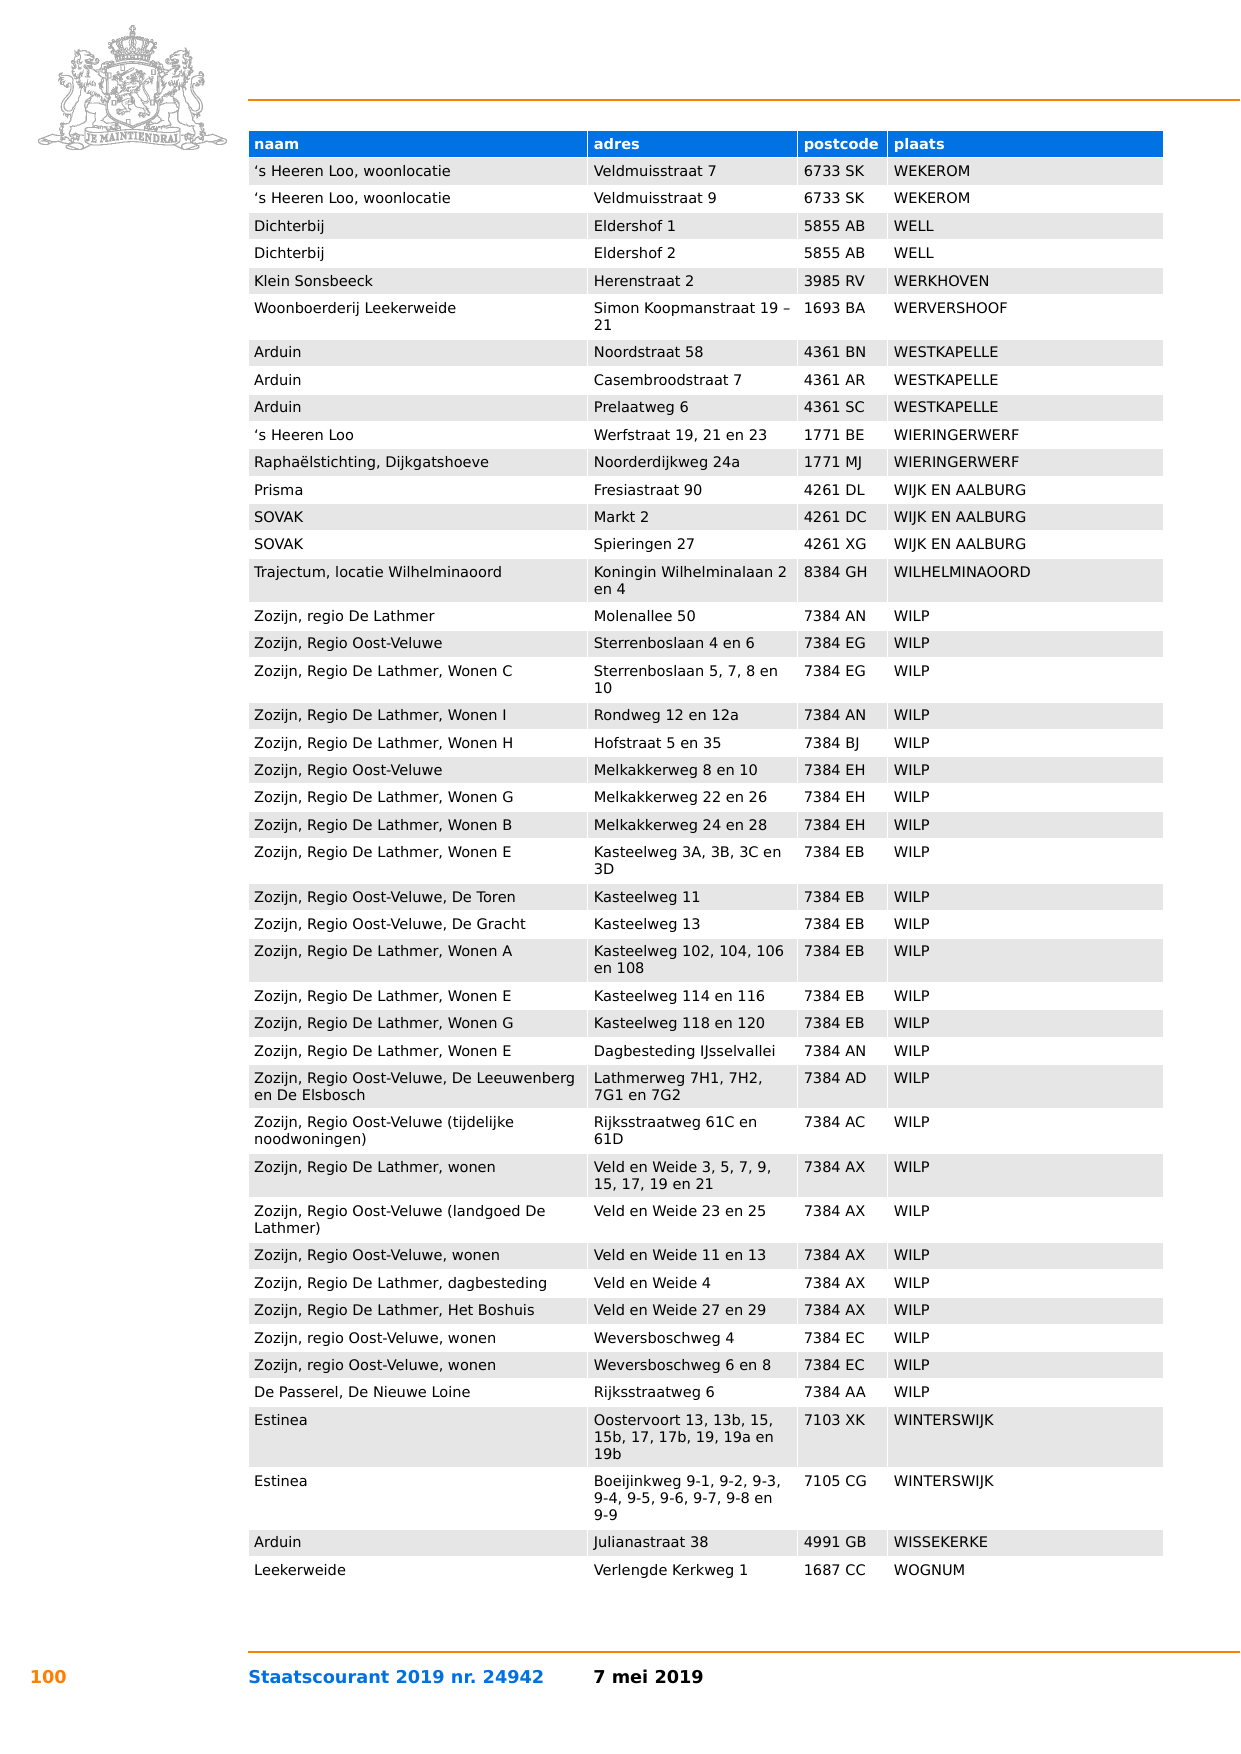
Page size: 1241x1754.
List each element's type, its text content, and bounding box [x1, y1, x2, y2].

table_cell Prelaatweg 6 [588, 395, 797, 421]
table_cell Leekerweide [249, 1557, 587, 1583]
table_cell 7384 AX [798, 1270, 887, 1296]
table_cell 7384 EG [798, 631, 887, 657]
table_cell 7105 CG [798, 1468, 887, 1529]
table_cell Dagbesteding IJsselvallei [588, 1038, 797, 1064]
table_cell 7384 AX [798, 1298, 887, 1324]
table_cell Casembroodstraat 7 [588, 367, 797, 393]
table_cell WILP [888, 1198, 1163, 1242]
table_cell Zozijn, regio Oost-Veluwe, wonen [249, 1325, 587, 1351]
table_cell Eldershof 1 [588, 213, 797, 239]
table_cell Prisma [249, 477, 587, 503]
table_cell Zozijn, Regio Oost-Veluwe, wonen [249, 1243, 587, 1269]
table_cell 7384 EH [798, 757, 887, 783]
table_cell Zozijn, Regio De Lathmer, dagbesteding [249, 1270, 587, 1296]
table_cell Zozijn, Regio Oost-Veluwe [249, 757, 587, 783]
table_cell 7384 AN [798, 1038, 887, 1064]
table_cell Zozijn, Regio Oost-Veluwe, De Leeuwenberg en De Elsbosch [249, 1065, 587, 1108]
table_cell Dichterbij [249, 213, 587, 239]
table_cell 7384 AX [798, 1243, 887, 1269]
table_cell Zozijn, Regio De Lathmer, Wonen G [249, 1010, 587, 1037]
table_cell 4361 AR [798, 367, 887, 393]
table_cell Estinea [249, 1468, 587, 1529]
table_cell WILP [888, 812, 1163, 838]
table_cell WILP [888, 1243, 1163, 1269]
table_cell Kasteelweg 114 en 116 [588, 983, 797, 1009]
table_cell Julianastraat 38 [588, 1530, 797, 1556]
table_cell Veld en Weide 23 en 25 [588, 1198, 797, 1242]
table_cell Arduin [249, 1530, 587, 1556]
table_cell Zozijn, Regio Oost-Veluwe, De Toren [249, 884, 587, 910]
table_cell Zozijn, Regio De Lathmer, Wonen G [249, 785, 587, 811]
table_cell 7384 EC [798, 1352, 887, 1378]
table_cell Zozijn, Regio De Lathmer, Wonen I [249, 703, 587, 729]
table_cell WILP [888, 1270, 1163, 1296]
table_cell WILP [888, 1352, 1163, 1378]
table_cell Veld en Weide 3, 5, 7, 9, 15, 17, 19 en 21 [588, 1154, 797, 1197]
table_cell Arduin [249, 367, 587, 393]
table_cell Zozijn, regio Oost-Veluwe, wonen [249, 1352, 587, 1378]
table_cell Kasteelweg 13 [588, 911, 797, 937]
table_cell WILP [888, 631, 1163, 657]
table_cell Rijksstraatweg 61C en 61D [588, 1110, 797, 1153]
table_cell Zozijn, Regio De Lathmer, Wonen A [249, 939, 587, 982]
table_cell Boeijinkweg 9-1, 9-2, 9-3, 9-4, 9-5, 9-6, 9-7, 9-8 en 9-9 [588, 1468, 797, 1529]
table_cell WOGNUM [888, 1557, 1163, 1583]
table_cell 7384 EB [798, 839, 887, 883]
table_cell WILP [888, 603, 1163, 629]
table_cell WILP [888, 1380, 1163, 1406]
table_cell WEKEROM [888, 186, 1163, 212]
table_cell SOVAK [249, 531, 587, 558]
table_cell Verlengde Kerkweg 1 [588, 1557, 797, 1583]
table_cell 1771 MJ [798, 449, 887, 476]
table_cell Fresiastraat 90 [588, 477, 797, 503]
table_cell Werfstraat 19, 21 en 23 [588, 422, 797, 448]
table_header naam [249, 131, 587, 157]
table_cell 7384 AN [798, 703, 887, 729]
table_cell Kasteelweg 3A, 3B, 3C en 3D [588, 839, 797, 883]
table_cell Melkakkerweg 22 en 26 [588, 785, 797, 811]
table_cell Melkakkerweg 24 en 28 [588, 812, 797, 838]
table_cell WILP [888, 730, 1163, 756]
table_cell WILP [888, 939, 1163, 982]
table_cell WISSEKERKE [888, 1530, 1163, 1556]
table_cell WILP [888, 658, 1163, 701]
table_cell WILP [888, 1065, 1163, 1108]
table_cell 7384 EB [798, 983, 887, 1009]
table_cell Veldmuisstraat 7 [588, 158, 797, 185]
table_cell 7103 XK [798, 1407, 887, 1467]
table_cell WILP [888, 983, 1163, 1009]
table_cell 1771 BE [798, 422, 887, 448]
table_cell 4261 DC [798, 504, 887, 530]
picture [38, 25, 227, 150]
table_cell Arduin [249, 340, 587, 366]
table_cell 7384 BJ [798, 730, 887, 756]
table_cell 6733 SK [798, 158, 887, 185]
table_cell 7384 AX [798, 1198, 887, 1242]
table_cell Sterrenboslaan 5, 7, 8 en 10 [588, 658, 797, 701]
table_cell Zozijn, Regio De Lathmer, Wonen E [249, 1038, 587, 1064]
table_cell WIJK EN AALBURG [888, 504, 1163, 530]
table_cell Zozijn, Regio Oost-Veluwe [249, 631, 587, 657]
table_cell WILP [888, 911, 1163, 937]
table_cell Veld en Weide 4 [588, 1270, 797, 1296]
table_cell 7384 EH [798, 785, 887, 811]
table_cell 7384 EB [798, 911, 887, 937]
table_cell WILP [888, 1298, 1163, 1324]
table_cell Zozijn, Regio De Lathmer, Wonen E [249, 983, 587, 1009]
table_cell Eldershof 2 [588, 241, 797, 267]
table_cell Lathmerweg 7H1, 7H2, 7G1 en 7G2 [588, 1065, 797, 1108]
table_cell Herenstraat 2 [588, 268, 797, 294]
table_cell 7384 EC [798, 1325, 887, 1351]
table_cell Zozijn, Regio Oost-Veluwe, De Gracht [249, 911, 587, 937]
table_cell Kasteelweg 118 en 120 [588, 1010, 797, 1037]
table_cell 7384 EB [798, 939, 887, 982]
table_cell WILP [888, 1154, 1163, 1197]
table_cell WELL [888, 213, 1163, 239]
table_cell Zozijn, Regio Oost-Veluwe (landgoed De Lathmer) [249, 1198, 587, 1242]
table_cell Dichterbij [249, 241, 587, 267]
table_cell Veld en Weide 11 en 13 [588, 1243, 797, 1269]
table_cell 4261 XG [798, 531, 887, 558]
table_cell WIERINGERWERF [888, 422, 1163, 448]
table_cell ‘s Heeren Loo, woonlocatie [249, 186, 587, 212]
table_cell Melkakkerweg 8 en 10 [588, 757, 797, 783]
table_cell 7384 EB [798, 884, 887, 910]
table_cell WESTKAPELLE [888, 367, 1163, 393]
table_cell Kasteelweg 102, 104, 106 en 108 [588, 939, 797, 982]
table_cell Noorderdijkweg 24a [588, 449, 797, 476]
table_cell Rijksstraatweg 6 [588, 1380, 797, 1406]
table_header adres [588, 131, 797, 157]
table_cell 5855 AB [798, 241, 887, 267]
table_cell Sterrenboslaan 4 en 6 [588, 631, 797, 657]
table_cell Weversboschweg 6 en 8 [588, 1352, 797, 1378]
table_cell Zozijn, Regio De Lathmer, Wonen H [249, 730, 587, 756]
table_cell Rondweg 12 en 12a [588, 703, 797, 729]
table_cell Zozijn, Regio De Lathmer, Wonen B [249, 812, 587, 838]
table_cell WINTERSWIJK [888, 1468, 1163, 1529]
table_cell WILP [888, 1038, 1163, 1064]
table_cell 4361 BN [798, 340, 887, 366]
table_cell Zozijn, Regio De Lathmer, Het Boshuis [249, 1298, 587, 1324]
table_cell Zozijn, Regio De Lathmer, Wonen C [249, 658, 587, 701]
table_cell Koningin Wilhelminalaan 2 en 4 [588, 559, 797, 602]
table_cell 7384 AA [798, 1380, 887, 1406]
table_cell 4361 SC [798, 395, 887, 421]
table_cell Oostervoort 13, 13b, 15, 15b, 17, 17b, 19, 19a en 19b [588, 1407, 797, 1467]
table_cell Molenallee 50 [588, 603, 797, 629]
table_cell 7384 AX [798, 1154, 887, 1197]
table_cell 7384 AN [798, 603, 887, 629]
table_cell WILP [888, 1010, 1163, 1037]
table_cell 3985 RV [798, 268, 887, 294]
table_cell WILHELMINAOORD [888, 559, 1163, 602]
table_cell WEKEROM [888, 158, 1163, 185]
table_cell Trajectum, locatie Wilhelminaoord [249, 559, 587, 602]
table_header postcode [798, 131, 887, 157]
table_cell Markt 2 [588, 504, 797, 530]
table_cell WILP [888, 884, 1163, 910]
table_cell WILP [888, 785, 1163, 811]
table_cell WILP [888, 703, 1163, 729]
table_cell Zozijn, regio De Lathmer [249, 603, 587, 629]
table_cell Klein Sonsbeeck [249, 268, 587, 294]
table_cell WILP [888, 1110, 1163, 1153]
table_cell WIERINGERWERF [888, 449, 1163, 476]
table_cell WIJK EN AALBURG [888, 531, 1163, 558]
table_cell Estinea [249, 1407, 587, 1467]
table_cell WILP [888, 1325, 1163, 1351]
table_cell 7384 EH [798, 812, 887, 838]
table_cell Woonboerderij Leekerweide [249, 295, 587, 339]
table_cell Zozijn, Regio Oost-Veluwe (tijdelijke noodwoningen) [249, 1110, 587, 1153]
table_cell 1687 CC [798, 1557, 887, 1583]
table_cell SOVAK [249, 504, 587, 530]
table_cell Arduin [249, 395, 587, 421]
table_cell 7384 AD [798, 1065, 887, 1108]
table_cell ‘s Heeren Loo, woonlocatie [249, 158, 587, 185]
table_cell Zozijn, Regio De Lathmer, Wonen E [249, 839, 587, 883]
table_cell Raphaëlstichting, Dijkgatshoeve [249, 449, 587, 476]
table_header plaats [888, 131, 1163, 157]
table_cell Veldmuisstraat 9 [588, 186, 797, 212]
table_cell WIJK EN AALBURG [888, 477, 1163, 503]
table_cell 7384 AC [798, 1110, 887, 1153]
table_cell 7384 EB [798, 1010, 887, 1037]
table_cell ‘s Heeren Loo [249, 422, 587, 448]
table_cell 4991 GB [798, 1530, 887, 1556]
table_cell WERVERSHOOF [888, 295, 1163, 339]
table_cell De Passerel, De Nieuwe Loine [249, 1380, 587, 1406]
table_cell WELL [888, 241, 1163, 267]
table_cell Simon Koopmanstraat 19 – 21 [588, 295, 797, 339]
table_cell 7384 EG [798, 658, 887, 701]
table_cell WILP [888, 839, 1163, 883]
table_cell Noordstraat 58 [588, 340, 797, 366]
table_cell WINTERSWIJK [888, 1407, 1163, 1467]
table_cell 4261 DL [798, 477, 887, 503]
table_cell 8384 GH [798, 559, 887, 602]
table_cell Weversboschweg 4 [588, 1325, 797, 1351]
table_cell Spieringen 27 [588, 531, 797, 558]
table_cell WESTKAPELLE [888, 395, 1163, 421]
table_cell WERKHOVEN [888, 268, 1163, 294]
table_cell Hofstraat 5 en 35 [588, 730, 797, 756]
table_cell Zozijn, Regio De Lathmer, wonen [249, 1154, 587, 1197]
table_cell WESTKAPELLE [888, 340, 1163, 366]
table_cell Veld en Weide 27 en 29 [588, 1298, 797, 1324]
table_cell 5855 AB [798, 213, 887, 239]
table_cell 6733 SK [798, 186, 887, 212]
table_cell WILP [888, 757, 1163, 783]
table_cell Kasteelweg 11 [588, 884, 797, 910]
table_cell 1693 BA [798, 295, 887, 339]
